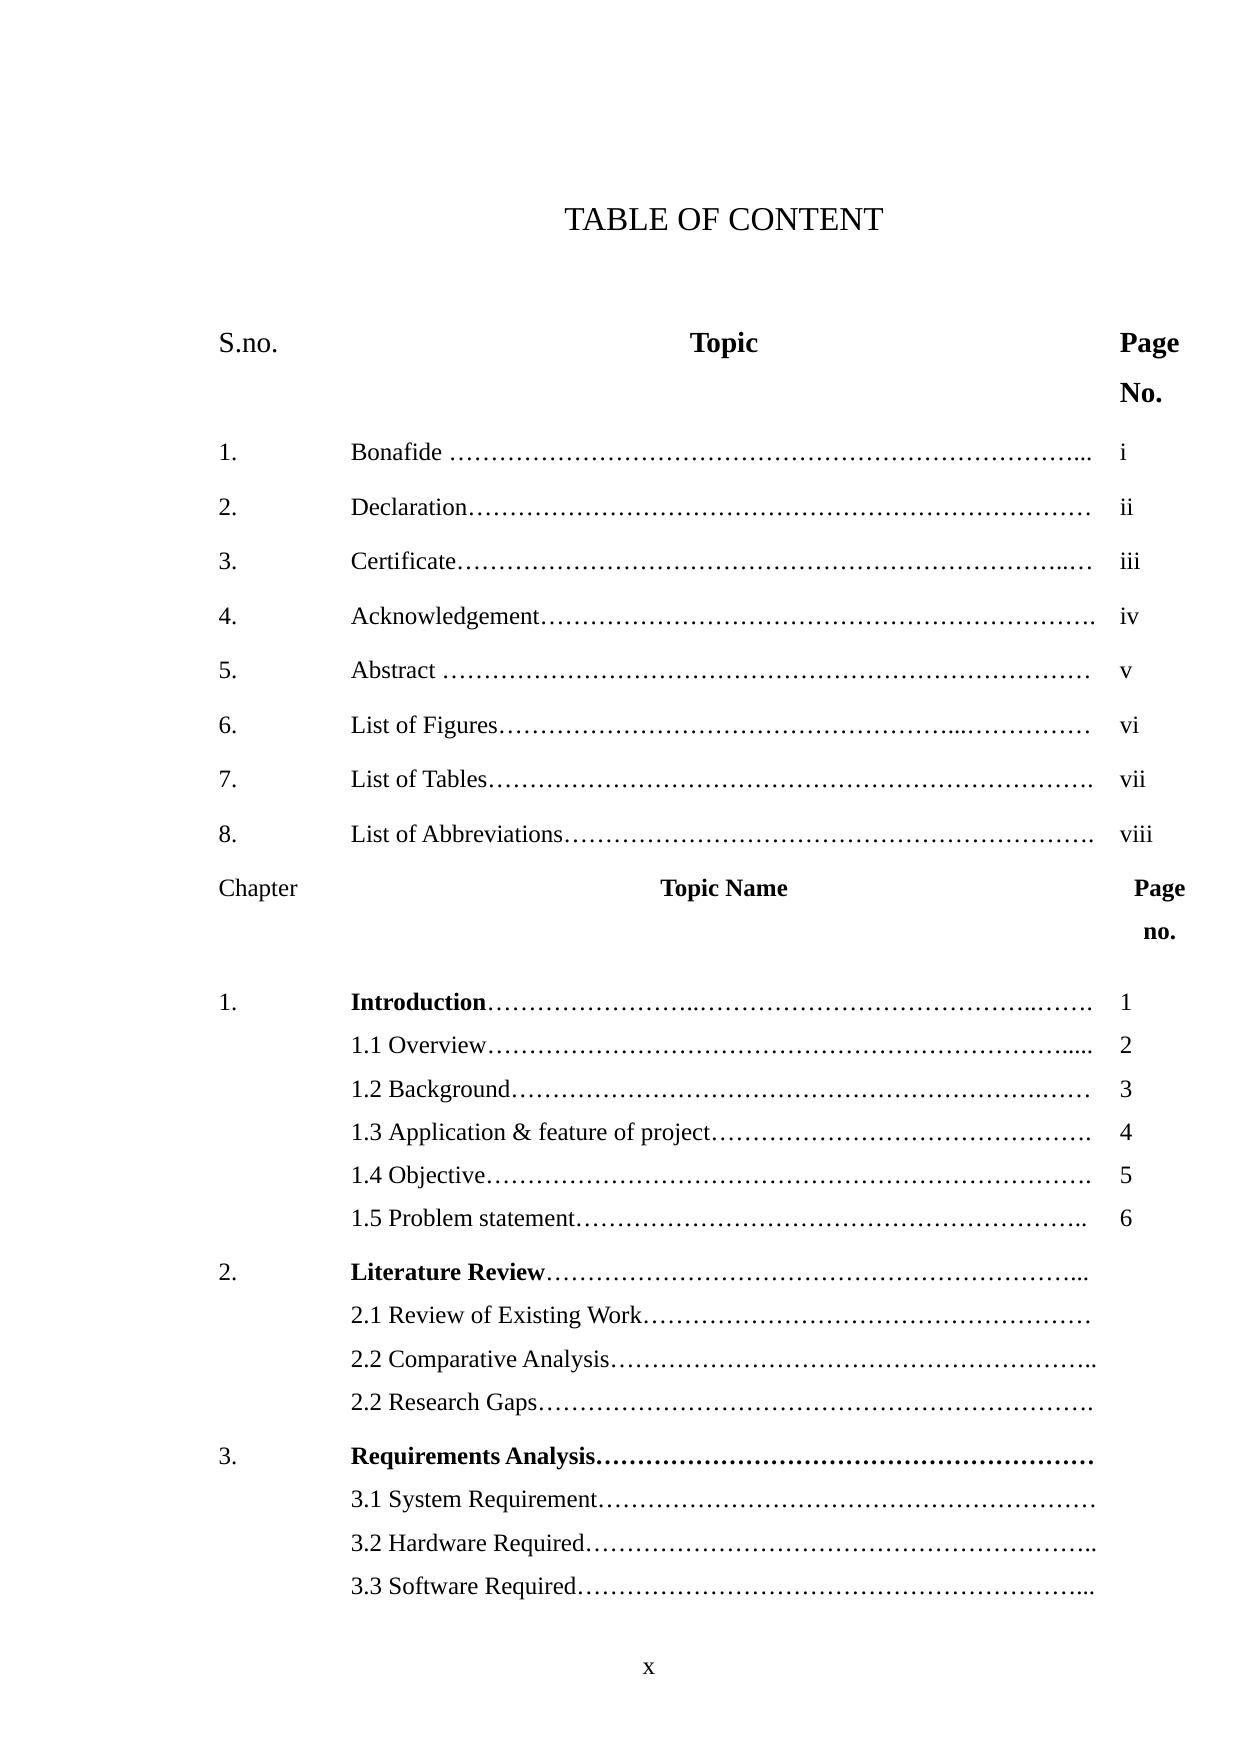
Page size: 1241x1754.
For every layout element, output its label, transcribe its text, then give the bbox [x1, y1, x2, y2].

table_cell iv [1108, 595, 1211, 649]
table_cell [1108, 1436, 1211, 1619]
table_cell Bonafide …………………………………………………………………... [339, 432, 1108, 486]
table_cell 2. [207, 486, 339, 541]
table_cell Page no. [1108, 868, 1211, 982]
table_cell 2. [207, 1252, 339, 1436]
table_cell 1 2 3 4 5 6 [1108, 982, 1211, 1252]
table_cell vii [1108, 759, 1211, 813]
table_cell [1108, 1252, 1211, 1436]
table_cell 1. [207, 432, 339, 486]
table_cell 3. [207, 541, 339, 595]
table_cell Declaration………………………………………………………………… [339, 486, 1108, 541]
table_cell v [1108, 650, 1211, 704]
table_cell Abstract …………………………………………………………………… [339, 650, 1108, 704]
table_cell List of Abbreviations………………………………………………………. [339, 813, 1108, 867]
table_cell List of Tables………………………………………………………………. [339, 759, 1108, 813]
table_cell i [1108, 432, 1211, 486]
table_cell Topic [339, 320, 1108, 432]
table_cell Page No. [1108, 320, 1211, 432]
table_cell 4. [207, 595, 339, 649]
table_header [1108, 193, 1211, 319]
table_cell Certificate………………………………………………………………..… [339, 541, 1108, 595]
table_cell S.no. [207, 320, 339, 432]
table_cell Literature Review………………………………………………………... 2.1 Review of Existing Work……………………………………………… 2.2 Comparative Analysis………………………………………………….. 2.2 Research Gaps…………………………………………………………. [339, 1252, 1108, 1436]
table_cell 8. [207, 813, 339, 867]
table_cell Topic Name [339, 868, 1108, 982]
table_cell Acknowledgement…………………………………………………………. [339, 595, 1108, 649]
table_cell Introduction……………………..…………………………………..……. Overview……………………………………………………………..... Background……………………………………………………….…… Application & feature of project………………………………………. Objective………………………………………………………………. Problem statement…………………………………………………….. [339, 982, 1108, 1252]
table_cell Requirements Analysis…………………………………………………… 3.1 System Requirement…………………………………………………… 3.2 Hardware Required…………………………………………………….. 3.3 Software Required……………………………………………………... [339, 1436, 1108, 1619]
table_cell ii [1108, 486, 1211, 541]
table_cell vi [1108, 704, 1211, 758]
table_cell Chapter [207, 868, 339, 982]
table_cell viii [1108, 813, 1211, 867]
table_cell 3. [207, 1436, 339, 1619]
table_cell 6. [207, 704, 339, 758]
table_cell 1. [207, 982, 339, 1252]
table_cell 5. [207, 650, 339, 704]
table_header TABLE OF CONTENT [339, 193, 1108, 319]
table_header [207, 193, 339, 319]
table_cell iii [1108, 541, 1211, 595]
table_cell 7. [207, 759, 339, 813]
table_cell List of Figures………………………………………………...…………… [339, 704, 1108, 758]
